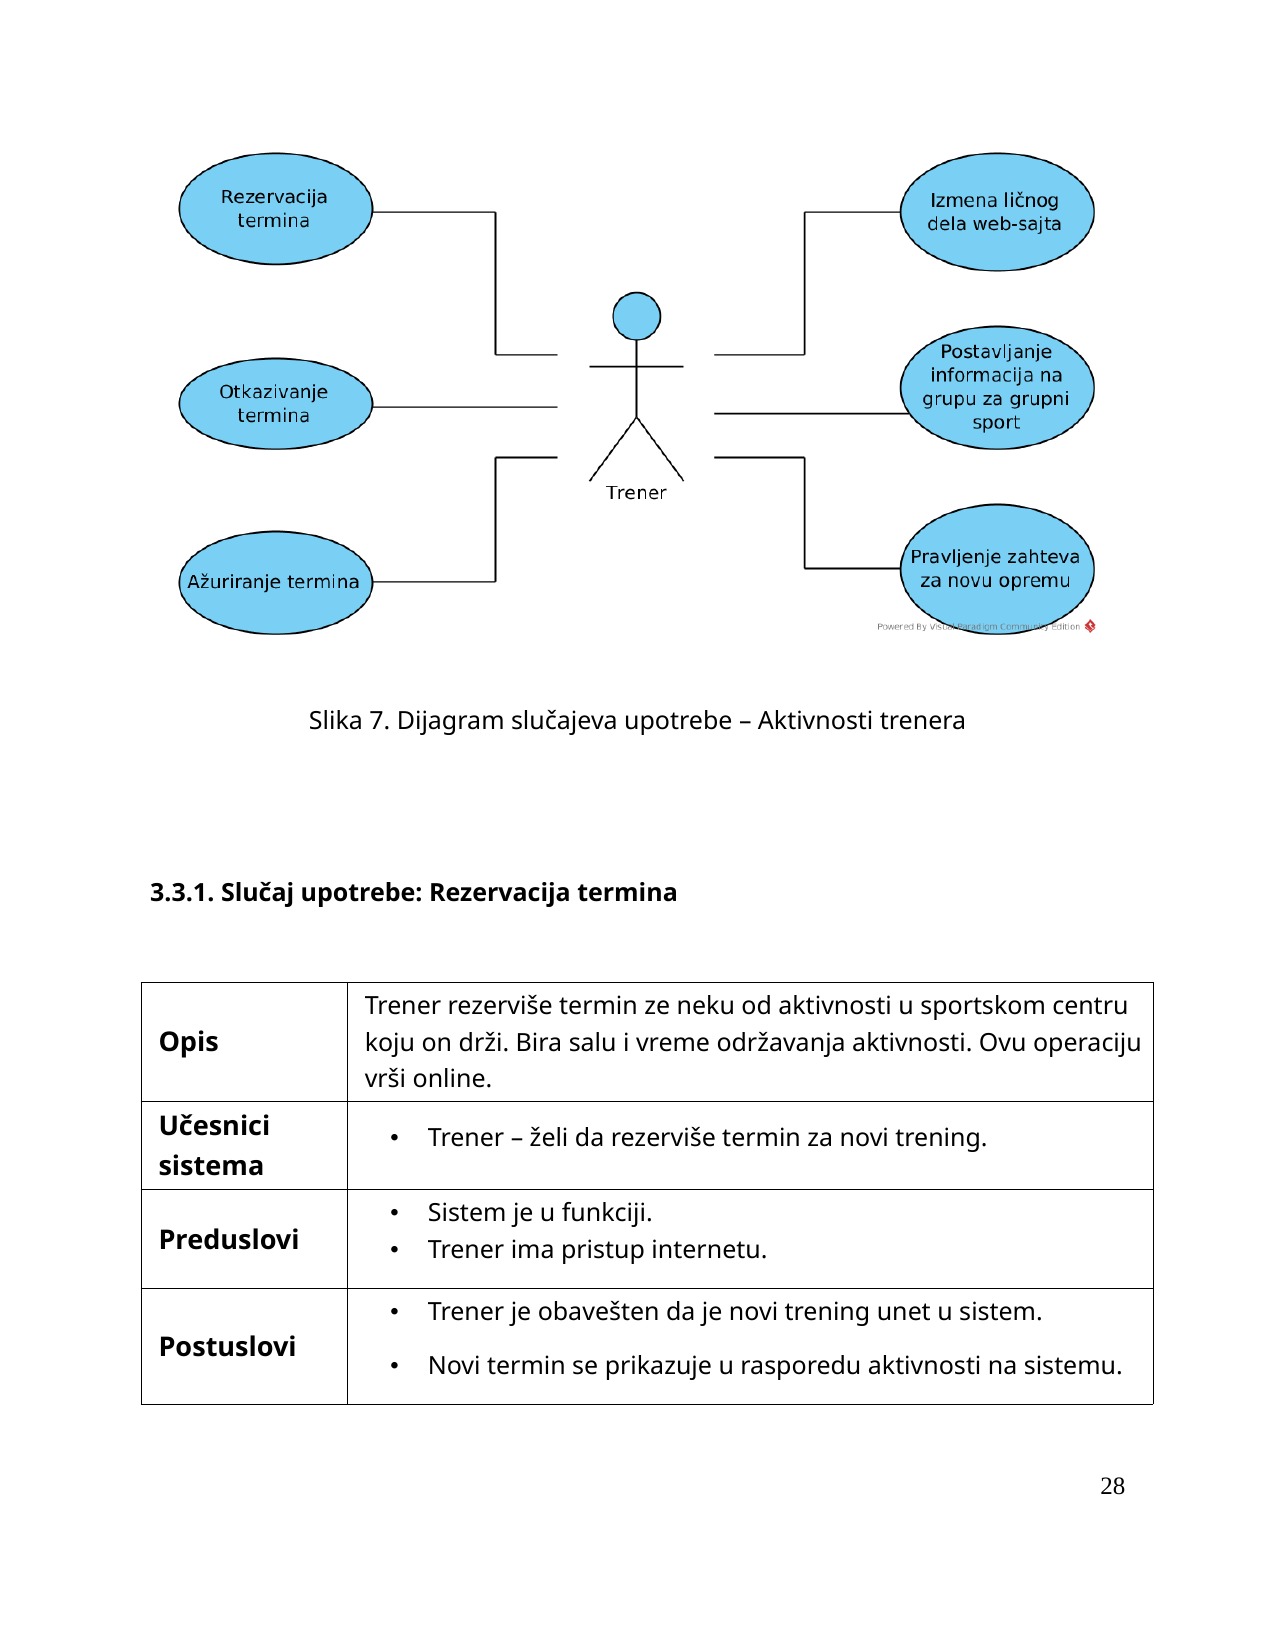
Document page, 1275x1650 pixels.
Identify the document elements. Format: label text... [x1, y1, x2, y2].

text 3.3.1. Slučaj upotrebe: Rezervacija termina [150, 875, 1125, 909]
table_cell Sistem je u funkciji. Trener ima pristup internetu. [348, 1190, 1153, 1288]
table_cell Preduslovi [142, 1190, 347, 1288]
text Slika 7. Dijagram slučajeva upotrebe – Aktivnosti trenera [150, 702, 1125, 737]
table_cell Učesnici sistema [142, 1102, 347, 1189]
table_header Opis [142, 983, 347, 1101]
table_cell Postuslovi [142, 1289, 347, 1404]
picture [176, 150, 1099, 640]
table_header Trener rezerviše termin ze neku od aktivnosti u sportskom centru koju on drži. Bira salu i vreme održavanja aktivnosti. Ovu operaciju vrši online. [348, 983, 1153, 1101]
table_cell Trener – želi da rezerviše termin za novi trening. [348, 1102, 1153, 1189]
table_cell Trener je obavešten da je novi trening unet u sistem. Novi termin se prikazuje u rasporedu aktivnosti na sistemu. [348, 1289, 1153, 1404]
